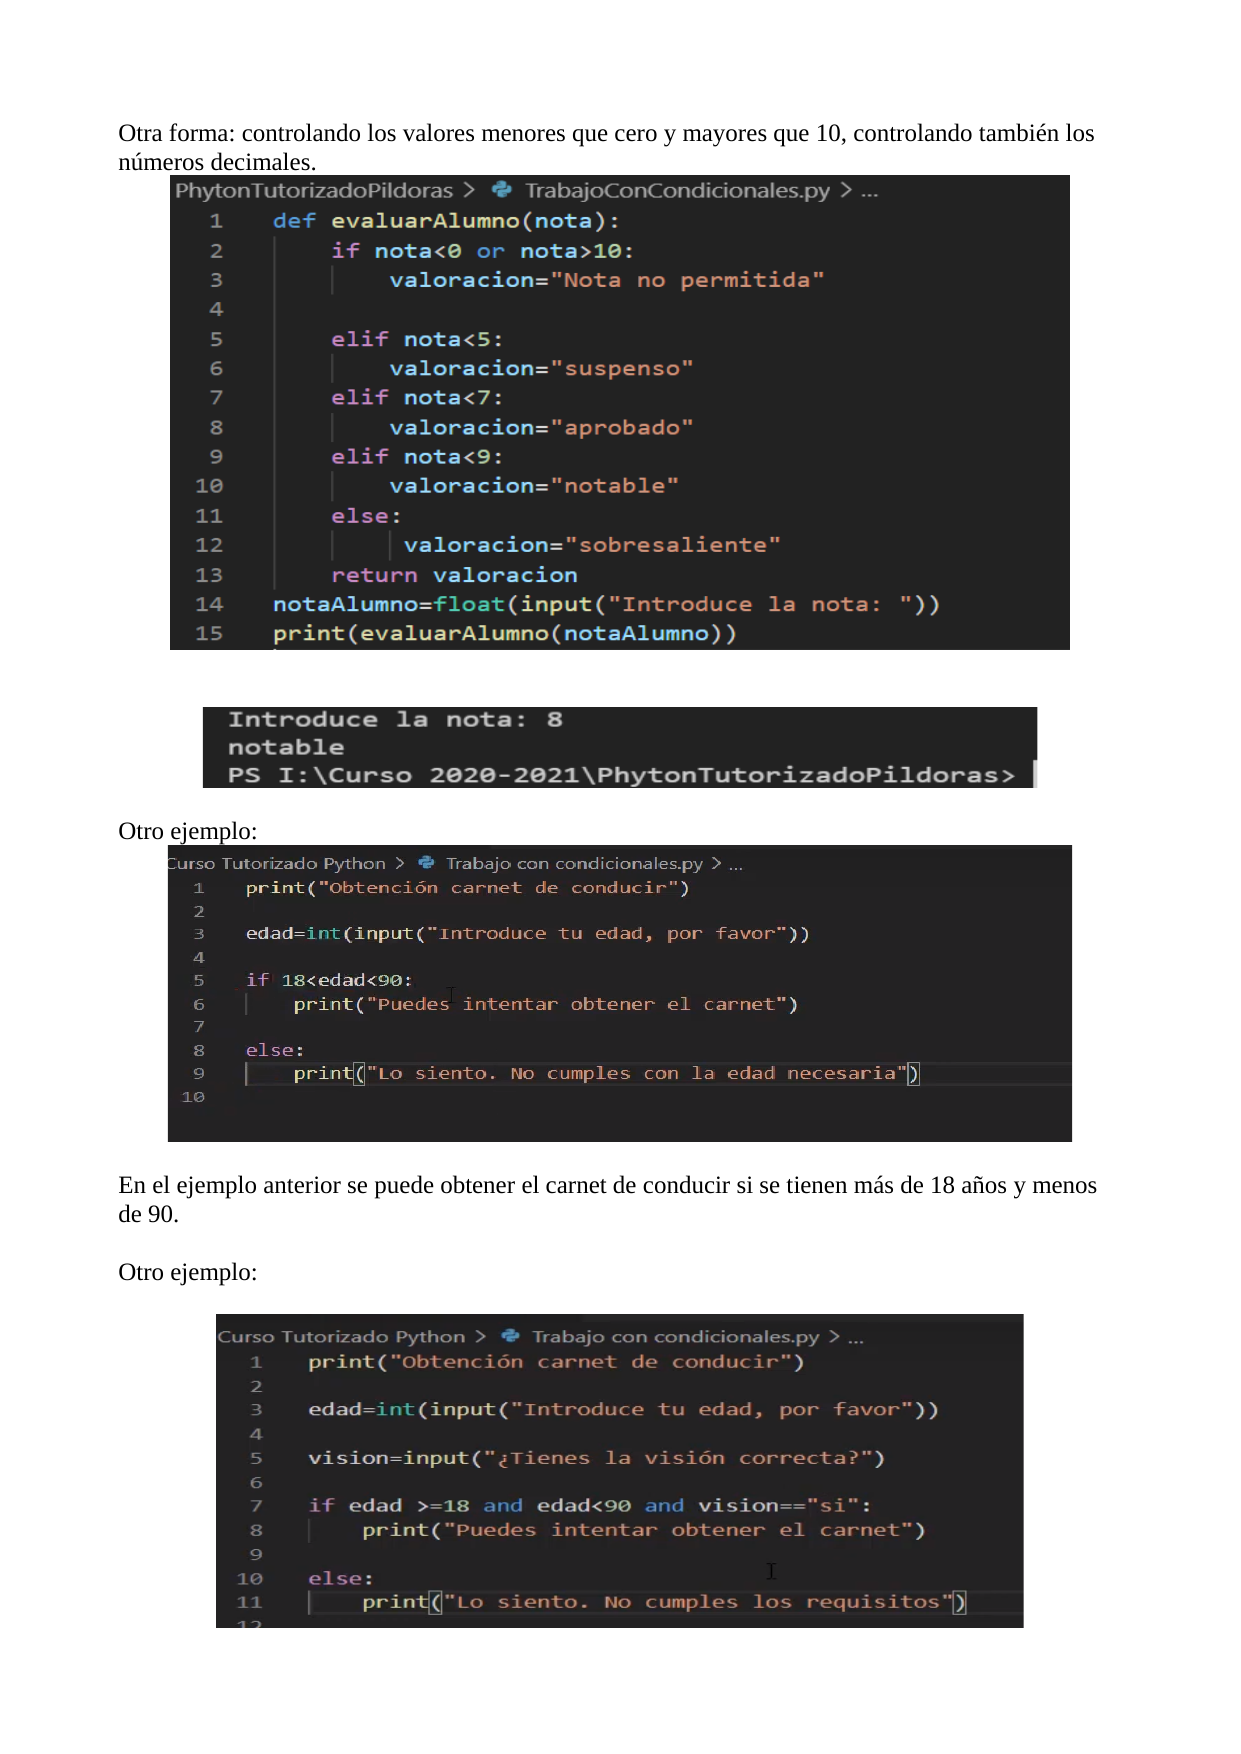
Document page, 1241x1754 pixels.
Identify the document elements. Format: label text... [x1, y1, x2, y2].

text Otro ejemplo: [118, 1257, 1122, 1285]
text Otra forma: controlando los valores menores que cero y mayores que 10, controlando también los números decimales. [118, 118, 1122, 176]
text Otro ejemplo: [118, 816, 1122, 845]
picture [170, 175, 1070, 650]
picture [216, 1314, 1024, 1628]
text En el ejemplo anterior se puede obtener el carnet de conducir si se tienen más de 18 años y menos de 90. [118, 1170, 1122, 1228]
picture [202, 707, 1038, 788]
picture [167, 845, 1073, 1142]
